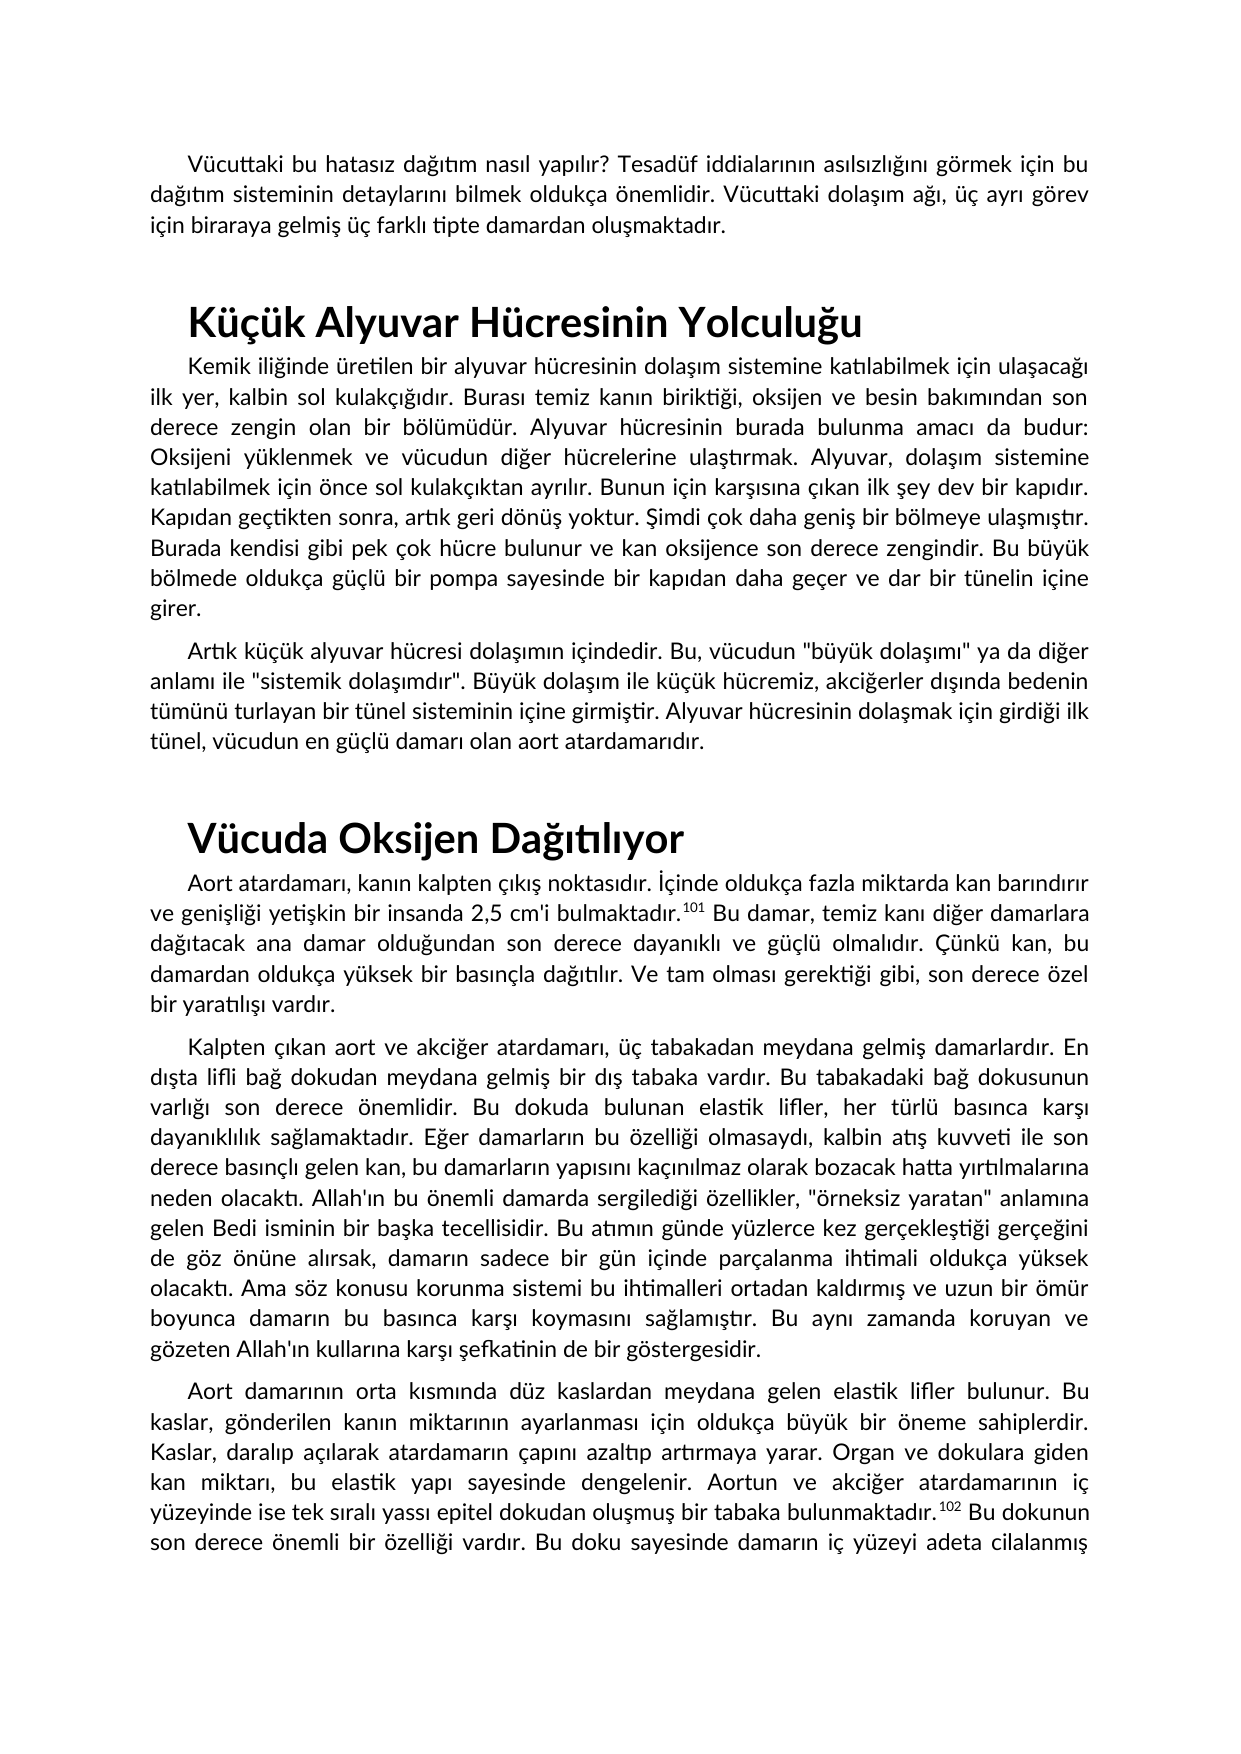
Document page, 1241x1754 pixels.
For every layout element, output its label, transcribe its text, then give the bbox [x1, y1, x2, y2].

text Kalpten çıkan aort ve akciğer atardamarı, üç tabakadan meydana gelmiş damarlardır. En dışta lifli bağ dokudan meydana gelmiş bir dış tabaka vardır. Bu tabakadaki bağ dokusunun varlığı son derece önemlidir. Bu dokuda bulunan elastik lifler, her türlü basınca karşı dayanıklılık sağlamaktadır. Eğer damarların bu özelliği olmasaydı, kalbin atış kuvveti ile son derece basınçlı gelen kan, bu damarların yapısını kaçınılmaz olarak bozacak hatta yırtılmalarına neden olacaktı. Allah'ın bu önemli damarda sergilediği özellikler, "örneksiz yaratan" anlamına gelen Bedi isminin bir başka tecellisidir. Bu atımın günde yüzlerce kez gerçekleştiği gerçeğini de göz önüne alırsak, damarın sadece bir gün içinde parçalanma ihtimali oldukça yüksek olacaktı. Ama söz konusu korunma sistemi bu ihtimalleri ortadan kaldırmış ve uzun bir ömür boyunca damarın bu basınca karşı koymasını sağlamıştır. Bu aynı zamanda koruyan ve gözeten Allah'ın kullarına karşı şefkatinin de bir göstergesidir. [150, 1032, 1090, 1362]
text Vücuttaki bu hatasız dağıtım nasıl yapılır? Tesadüf iddialarının asılsızlığını görmek için bu dağıtım sisteminin detaylarını bilmek oldukça önemlidir. Vücuttaki dolaşım ağı, üç ayrı görev için biraraya gelmiş üç farklı tipte damardan oluşmaktadır. [150, 150, 1090, 238]
text Artık küçük alyuvar hücresi dolaşımın içindedir. Bu, vücudun "büyük dolaşımı" ya da diğer anlamı ile "sistemik dolaşımdır". Büyük dolaşım ile küçük hücremiz, akciğerler dışında bedenin tümünü turlayan bir tünel sisteminin içine girmiştir. Alyuvar hücresinin dolaşmak için girdiği ilk tünel, vücudun en güçlü damarı olan aort atardamarıdır. [150, 636, 1090, 754]
subtitle Vücuda Oksijen Dağıtılıyor [187, 812, 1090, 862]
text Aort damarının orta kısmında düz kaslardan meydana gelen elastik lifler bulunur. Bu kaslar, gönderilen kanın miktarının ayarlanması için oldukça büyük bir öneme sahiplerdir. Kaslar, daralıp açılarak atardamarın çapını azaltıp artırmaya yarar. Organ ve dokulara giden kan miktarı, bu elastik yapı sayesinde dengelenir. Aortun ve akciğer atardamarının iç yüzeyinde ise tek sıralı yassı epitel dokudan oluşmuş bir tabaka bulunmaktadır.102 Bu dokunun son derece önemli bir özelliği vardır. Bu doku sayesinde damarın iç yüzeyi adeta cilalanmış [150, 1377, 1090, 1556]
text Aort atardamarı, kanın kalpten çıkış noktasıdır. İçinde oldukça fazla miktarda kan barındırır ve genişliği yetişkin bir insanda 2,5 cm'i bulmaktadır.101 Bu damar, temiz kanı diğer damarlara dağıtacak ana damar olduğundan son derece dayanıklı ve güçlü olmalıdır. Çünkü kan, bu damardan oldukça yüksek bir basınçla dağıtılır. Ve tam olması gerektiği gibi, son derece özel bir yaratılışı vardır. [150, 869, 1090, 1017]
text Kemik iliğinde üretilen bir alyuvar hücresinin dolaşım sistemine katılabilmek için ulaşacağı ilk yer, kalbin sol kulakçığıdır. Burası temiz kanın biriktiği, oksijen ve besin bakımından son derece zengin olan bir bölümüdür. Alyuvar hücresinin burada bulunma amacı da budur: Oksijeni yüklenmek ve vücudun diğer hücrelerine ulaştırmak. Alyuvar, dolaşım sistemine katılabilmek için önce sol kulakçıktan ayrılır. Bunun için karşısına çıkan ilk şey dev bir kapıdır. Kapıdan geçtikten sonra, artık geri dönüş yoktur. Şimdi çok daha geniş bir bölmeye ulaşmıştır. Burada kendisi gibi pek çok hücre bulunur ve kan oksijence son derece zengindir. Bu büyük bölmede oldukça güçlü bir pompa sayesinde bir kapıdan daha geçer ve dar bir tünelin içine girer. [150, 352, 1090, 621]
subtitle Küçük Alyuvar Hücresinin Yolculuğu [187, 296, 1090, 346]
